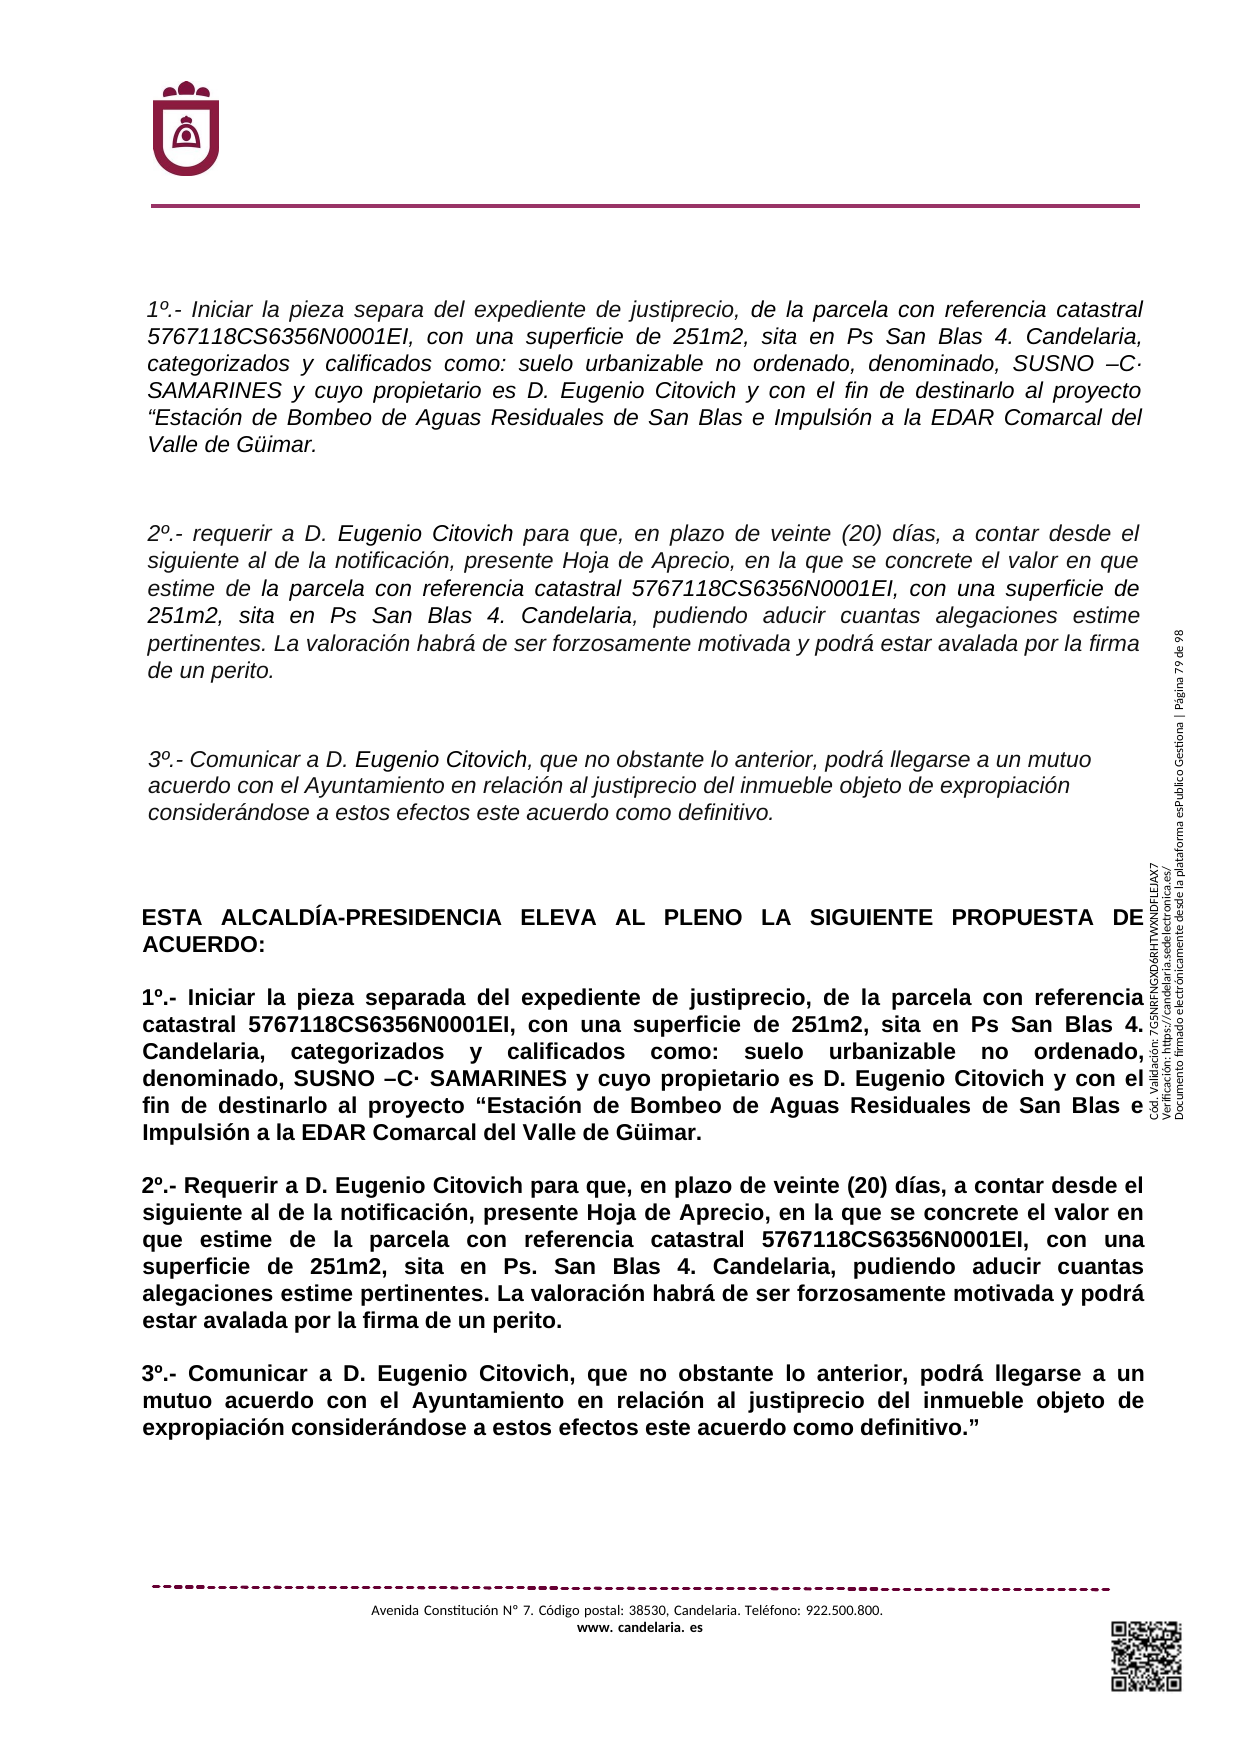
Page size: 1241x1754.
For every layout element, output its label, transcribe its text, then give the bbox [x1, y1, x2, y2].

text 2º.- requerir a D. Eugenio Citovich para que, en plazo de veinte (20) días, a contar desde el siguiente al de la notificación, presente Hoja de Aprecio, en la que se concrete el valor en que estime de la parcela con referencia catastral 5767118CS6356N0001EI, con una superficie de 251m2, sita en Ps San Blas 4. Candelaria, pudiendo aducir cuantas alegaciones estime pertinentes. La valoración habrá de ser forzosamente motivada y podrá estar avalada por la firma de un perito. [147, 519, 1142, 684]
text ESTA ALCALDÍA-PRESIDENCIA ELEVA AL PLENO LA SIGUIENTE PROPUESTA DE ACUERDO: [141, 904, 1145, 958]
text 1º.- Iniciar la pieza separa del expediente de justiprecio, de la parcela con referencia catastral 5767118CS6356N0001EI, con una superficie de 251m2, sita en Ps San Blas 4. Candelaria, categorizados y calificados como: suelo urbanizable no ordenado, denominado, SUSNO –C· SAMARINES y cuyo propietario es D. Eugenio Citovich y con el fin de destinarlo al proyecto “Estación de Bombeo de Aguas Residuales de San Blas e Impulsión a la EDAR Comarcal del Valle de Güimar. [146, 296, 1145, 458]
text 1º.- Iniciar la pieza separada del expediente de justiprecio, de la parcela con referencia catastral 5767118CS6356N0001EI, con una superficie de 251m2, sita en Ps San Blas 4. Candelaria, categorizados y calificados como: suelo urbanizable no ordenado, denominado, SUSNO –C· SAMARINES y cuyo propietario es D. Eugenio Citovich y con el fin de destinarlo al proyecto “Estación de Bombeo de Aguas Residuales de San Blas e Impulsión a la EDAR Comarcal del Valle de Güimar. [141, 984, 1145, 1146]
text 3º.- Comunicar a D. Eugenio Citovich, que no obstante lo anterior, podrá llegarse a un mutuo acuerdo con el Ayuntamiento en relación al justiprecio del inmueble objeto de expropiación considerándose a estos efectos este acuerdo como definitivo.” [141, 1360, 1145, 1440]
text 3º.- Comunicar a D. Eugenio Citovich, que no obstante lo anterior, podrá llegarse a un mutuo acuerdo con el Ayuntamiento en relación al justiprecio del inmueble objeto de expropiación considerándose a estos efectos este acuerdo como definitivo. [148, 746, 1145, 825]
text 2º.- Requerir a D. Eugenio Citovich para que, en plazo de veinte (20) días, a contar desde el siguiente al de la notificación, presente Hoja de Aprecio, en la que se concrete el valor en que estime de la parcela con referencia catastral 5767118CS6356N0001EI, con una superficie de 251m2, sita en Ps. San Blas 4. Candelaria, pudiendo aducir cuantas alegaciones estime pertinentes. La valoración habrá de ser forzosamente motivada y podrá estar avalada por la firma de un perito. [141, 1172, 1145, 1334]
